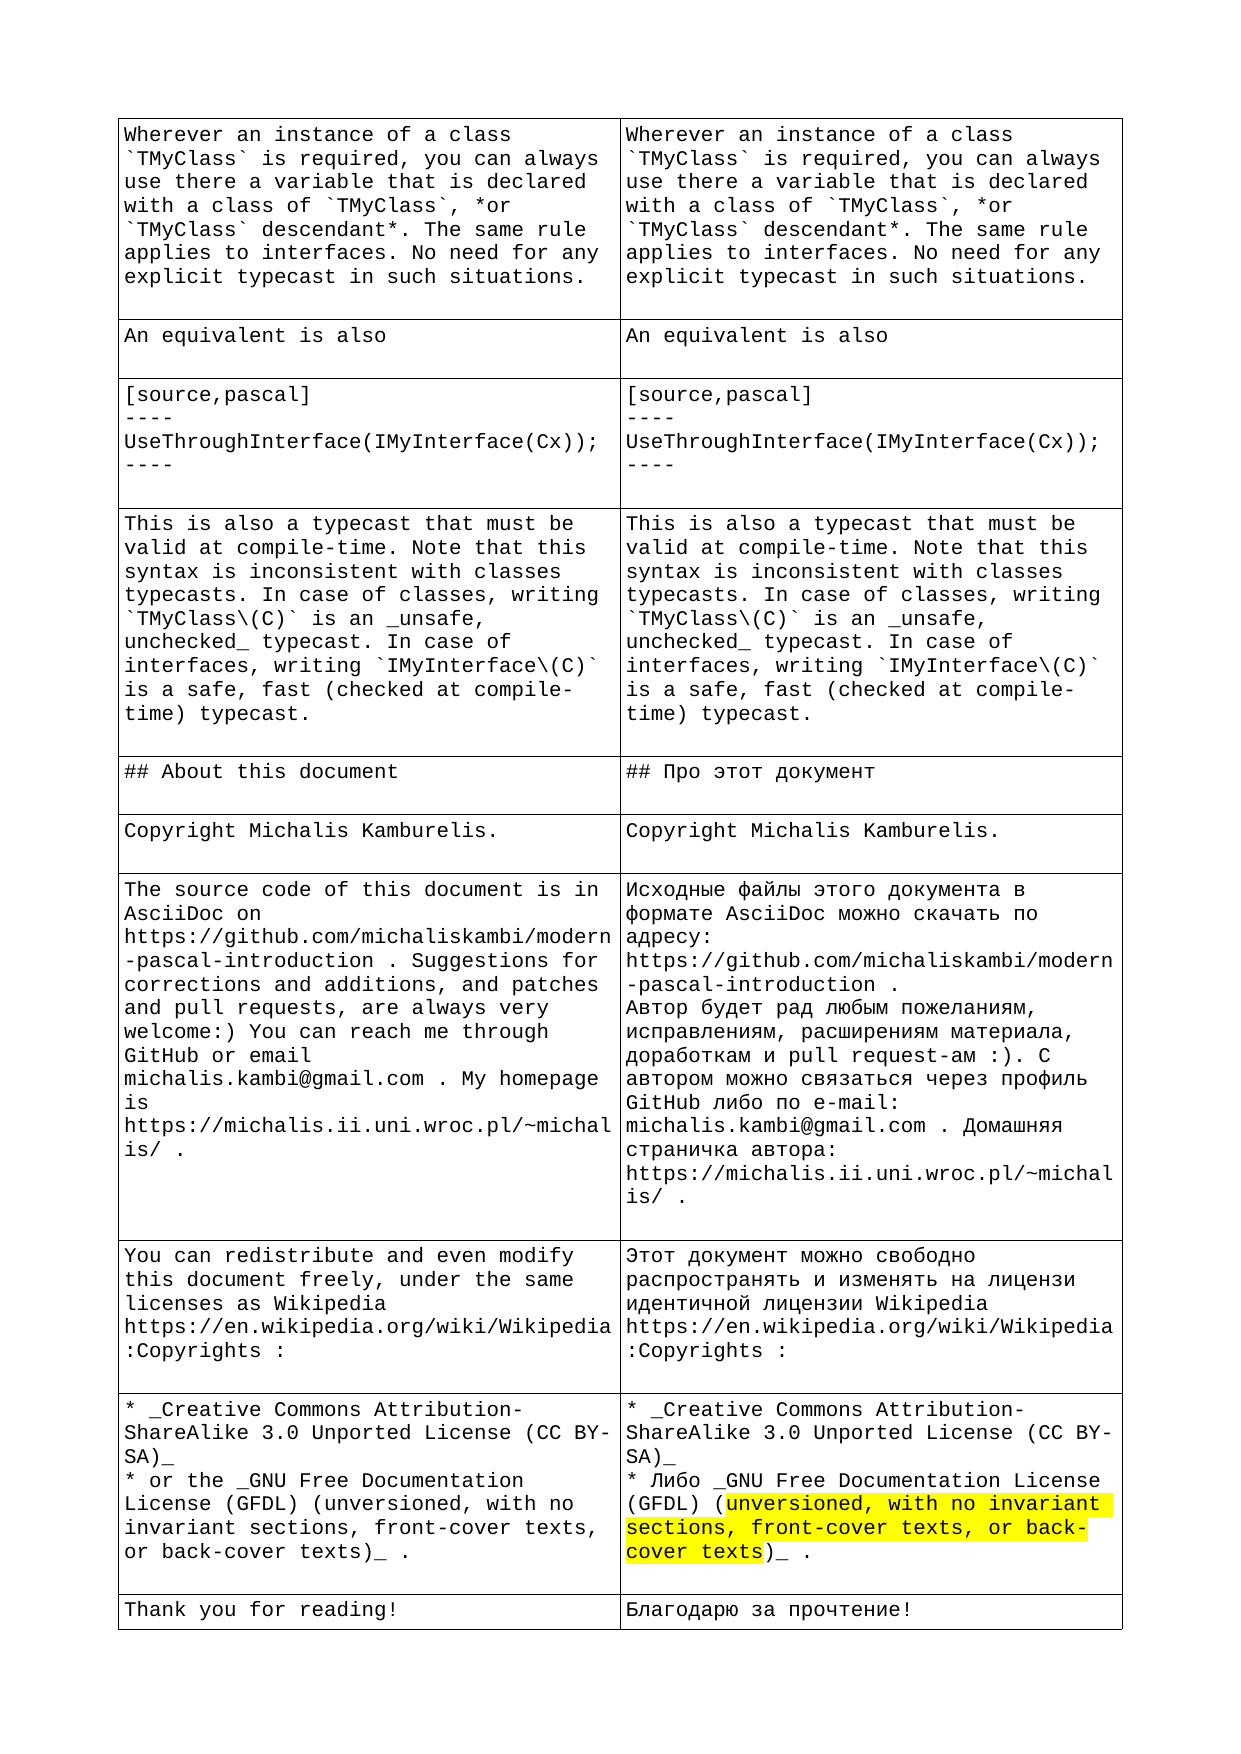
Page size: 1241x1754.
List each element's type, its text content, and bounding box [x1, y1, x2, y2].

table_cell Этот документ можно свободно распространять и изменять на лицензи идентичной лицензии Wikipedia https://en.wikipedia.org/wiki/Wikipedia:Copyrights : [621, 1241, 1122, 1393]
table_cell [source,pascal] ---- UseThroughInterface(IMyInterface(Cx)); ---- [119, 379, 620, 507]
table_cell * _Creative Commons Attribution-ShareAlike 3.0 Unported License (CC BY-SA)_ * Либо _GNU Free Documentation License (GFDL) (unversioned, with no invariant sections, front-cover texts, or back-cover texts)_ . [621, 1394, 1122, 1594]
table_cell You can redistribute and even modify this document freely, under the same licenses as Wikipedia https://en.wikipedia.org/wiki/Wikipedia:Copyrights : [119, 1241, 620, 1393]
table_cell Исходные файлы этого документа в формате AsciiDoc можно скачать по адресу: https://github.com/michaliskambi/modern-pascal-introduction . Автор будет рад любым пожеланиям, исправлениям, расширениям материала, доработкам и pull request-ам :). С автором можно связаться через профиль GitHub либо по e-mail: michalis.kambi@gmail.com . Домашняя страничка автора: https://michalis.ii.uni.wroc.pl/~michalis/ . [621, 874, 1122, 1239]
table_cell The source code of this document is in AsciiDoc on https://github.com/michaliskambi/modern-pascal-introduction . Suggestions for corrections and additions, and patches and pull requests, are always very welcome:) You can reach me through GitHub or email michalis.kambi@gmail.com . My homepage is https://michalis.ii.uni.wroc.pl/~michalis/ . [119, 874, 620, 1239]
table_cell ## About this document [119, 757, 620, 814]
table_cell Thank you for reading! [119, 1595, 620, 1629]
table_cell ## Про этот документ [621, 757, 1122, 814]
table_cell An equivalent is also [621, 320, 1122, 378]
table_cell Wherever an instance of a class `TMyClass` is required, you can always use there a variable that is declared with a class of `TMyClass`, *or `TMyClass` descendant*. The same rule applies to interfaces. No need for any explicit typecast in such situations. [621, 119, 1122, 319]
table_cell Благодарю за прочтение! [621, 1595, 1122, 1629]
table_cell Wherever an instance of a class `TMyClass` is required, you can always use there a variable that is declared with a class of `TMyClass`, *or `TMyClass` descendant*. The same rule applies to interfaces. No need for any explicit typecast in such situations. [119, 119, 620, 319]
table_cell Copyright Michalis Kamburelis. [621, 815, 1122, 873]
table_cell [source,pascal] ---- UseThroughInterface(IMyInterface(Cx)); ---- [621, 379, 1122, 507]
table_cell This is also a typecast that must be valid at compile-time. Note that this syntax is inconsistent with classes typecasts. In case of classes, writing `TMyClass\(C)` is an _unsafe, unchecked_ typecast. In case of interfaces, writing `IMyInterface\(C)` is a safe, fast (checked at compile-time) typecast. [621, 509, 1122, 756]
table_cell Copyright Michalis Kamburelis. [119, 815, 620, 873]
table_cell An equivalent is also [119, 320, 620, 378]
table_cell * _Creative Commons Attribution-ShareAlike 3.0 Unported License (CC BY-SA)_ * or the _GNU Free Documentation License (GFDL) (unversioned, with no invariant sections, front-cover texts, or back-cover texts)_ . [119, 1394, 620, 1594]
table_cell This is also a typecast that must be valid at compile-time. Note that this syntax is inconsistent with classes typecasts. In case of classes, writing `TMyClass\(C)` is an _unsafe, unchecked_ typecast. In case of interfaces, writing `IMyInterface\(C)` is a safe, fast (checked at compile-time) typecast. [119, 509, 620, 756]
